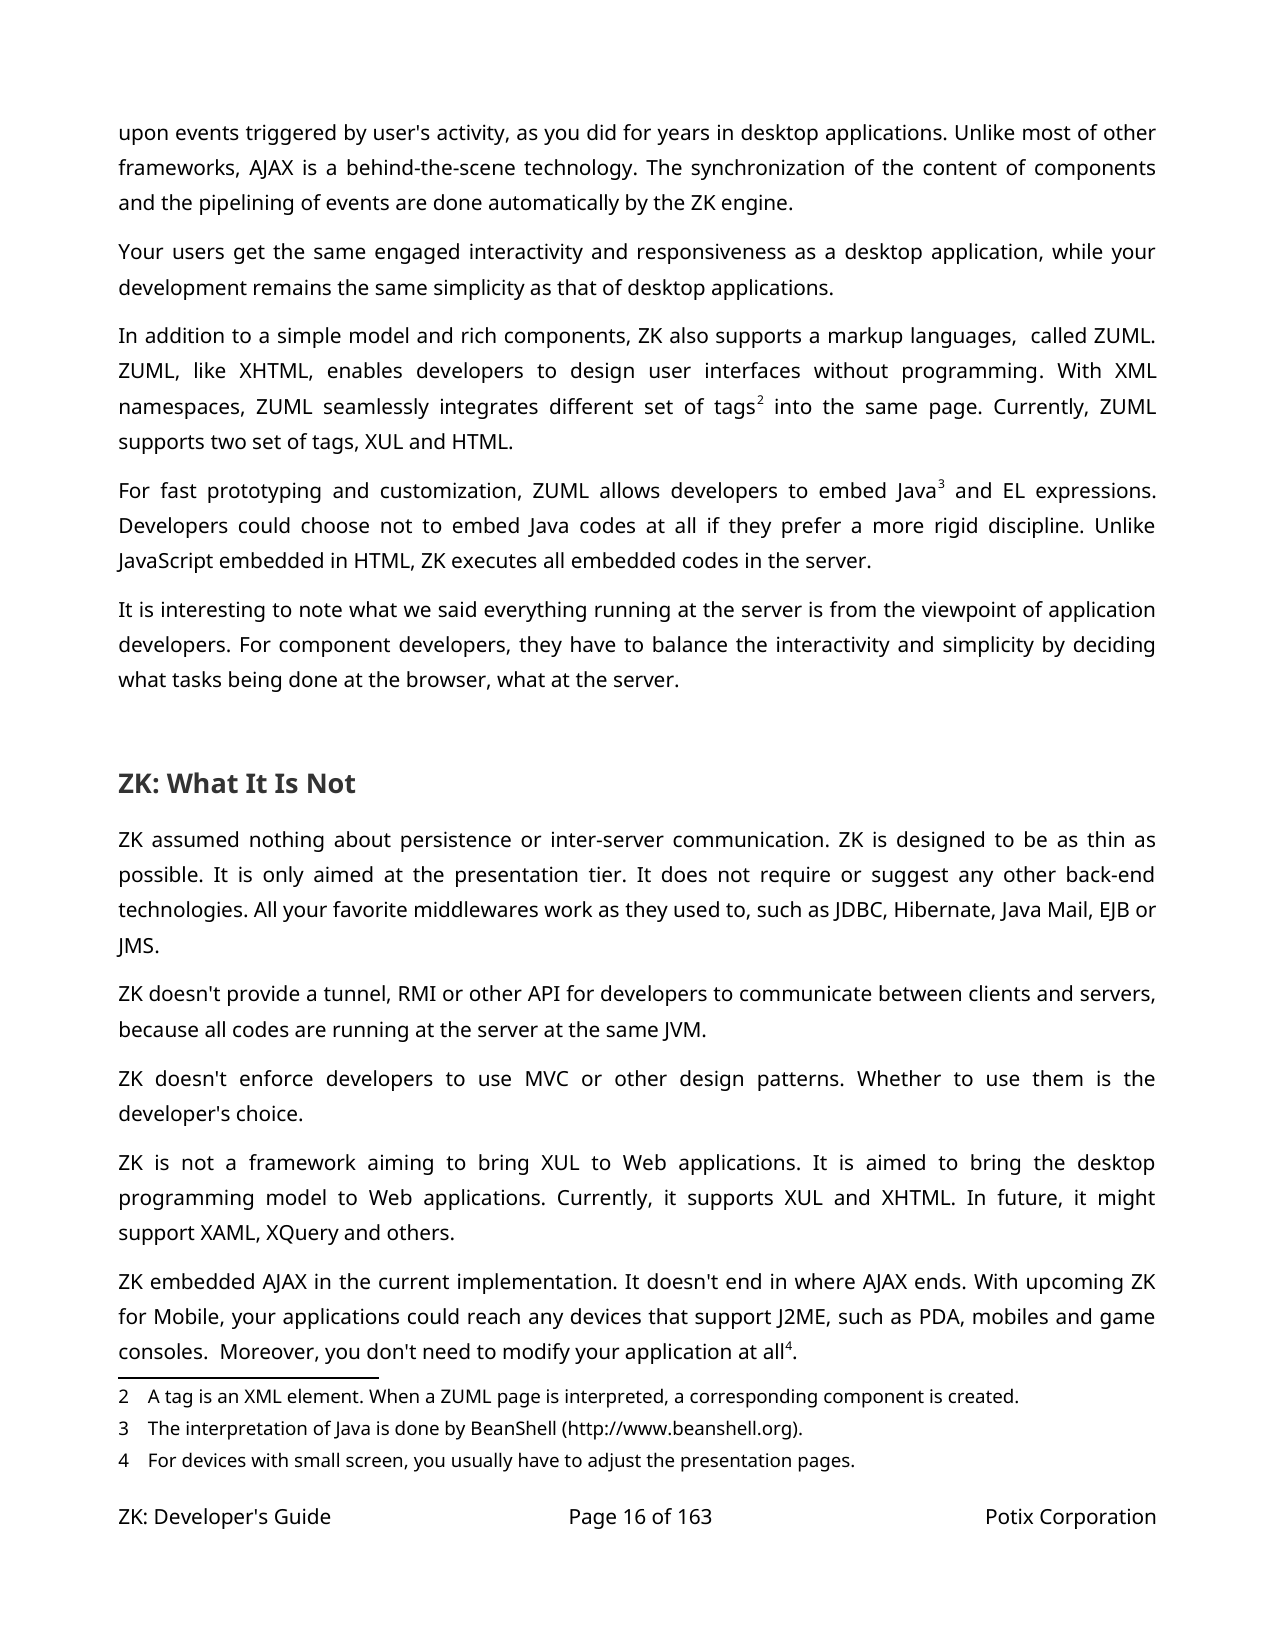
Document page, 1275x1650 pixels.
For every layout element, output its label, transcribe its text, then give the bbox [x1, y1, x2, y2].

text For devices with small screen, you usually have to adjust the presentation pages. [118, 1447, 1157, 1473]
text ZK is not a framework aiming to bring XUL to Web applications. It is aimed to bring the desktop programming model to Web applications. Currently, it supports XUL and XHTML. In future, it might support XAML, XQuery and others. [118, 1148, 1157, 1246]
text A tag is an XML element. When a ZUML page is interpreted, a corresponding component is created. [118, 1384, 1157, 1409]
text It is interesting to note what we said everything running at the server is from the viewpoint of application developers. For component developers, they have to balance the interactivity and simplicity by deciding what tasks being done at the browser, what at the server. [118, 595, 1157, 694]
subtitle ZK: What It Is Not [118, 765, 1157, 801]
text ZK assumed nothing about persistence or inter-server communication. ZK is designed to be as thin as possible. It is only aimed at the presentation tier. It does not require or suggest any other back-end technologies. All your favorite middlewares work as they used to, such as JDBC, Hibernate, Java Mail, EJB or JMS. [118, 825, 1157, 959]
text ZK doesn't enforce developers to use MVC or other design patterns. Whether to use them is the developer's choice. [118, 1064, 1157, 1127]
text ZK doesn't provide a tunnel, RMI or other API for developers to communicate between clients and servers, because all codes are running at the server at the same JVM. [118, 979, 1157, 1043]
text For fast prototyping and customization, ZUML allows developers to embed Java and EL expressions. Developers could choose not to embed Java codes at all if they prefer a more rigid discipline. Unlike JavaScript embedded in HTML, ZK executes all embedded codes in the server. [118, 476, 1157, 574]
text The interpretation of Java is done by BeanShell (http://www.beanshell.org). [118, 1416, 1157, 1441]
text Your users get the same engaged interactivity and responsiveness as a desktop application, while your development remains the same simplicity as that of desktop applications. [118, 237, 1157, 301]
text ZK embedded AJAX in the current implementation. It doesn't end in where AJAX ends. With upcoming ZK for Mobile, your applications could reach any devices that support J2ME, such as PDA, mobiles and game consoles. Moreover, you don't need to modify your application at all. [118, 1267, 1157, 1366]
text upon events triggered by user's activity, as you did for years in desktop applications. Unlike most of other frameworks, AJAX is a behind-the-scene technology. The synchronization of the content of components and the pipelining of events are done automatically by the ZK engine. [118, 118, 1157, 217]
text In addition to a simple model and rich components, ZK also supports a markup languages, called ZUML. ZUML, like XHTML, enables developers to design user interfaces without programming. With XML namespaces, ZUML seamlessly integrates different set of tags into the same page. Currently, ZUML supports two set of tags, XUL and HTML. [118, 321, 1157, 455]
